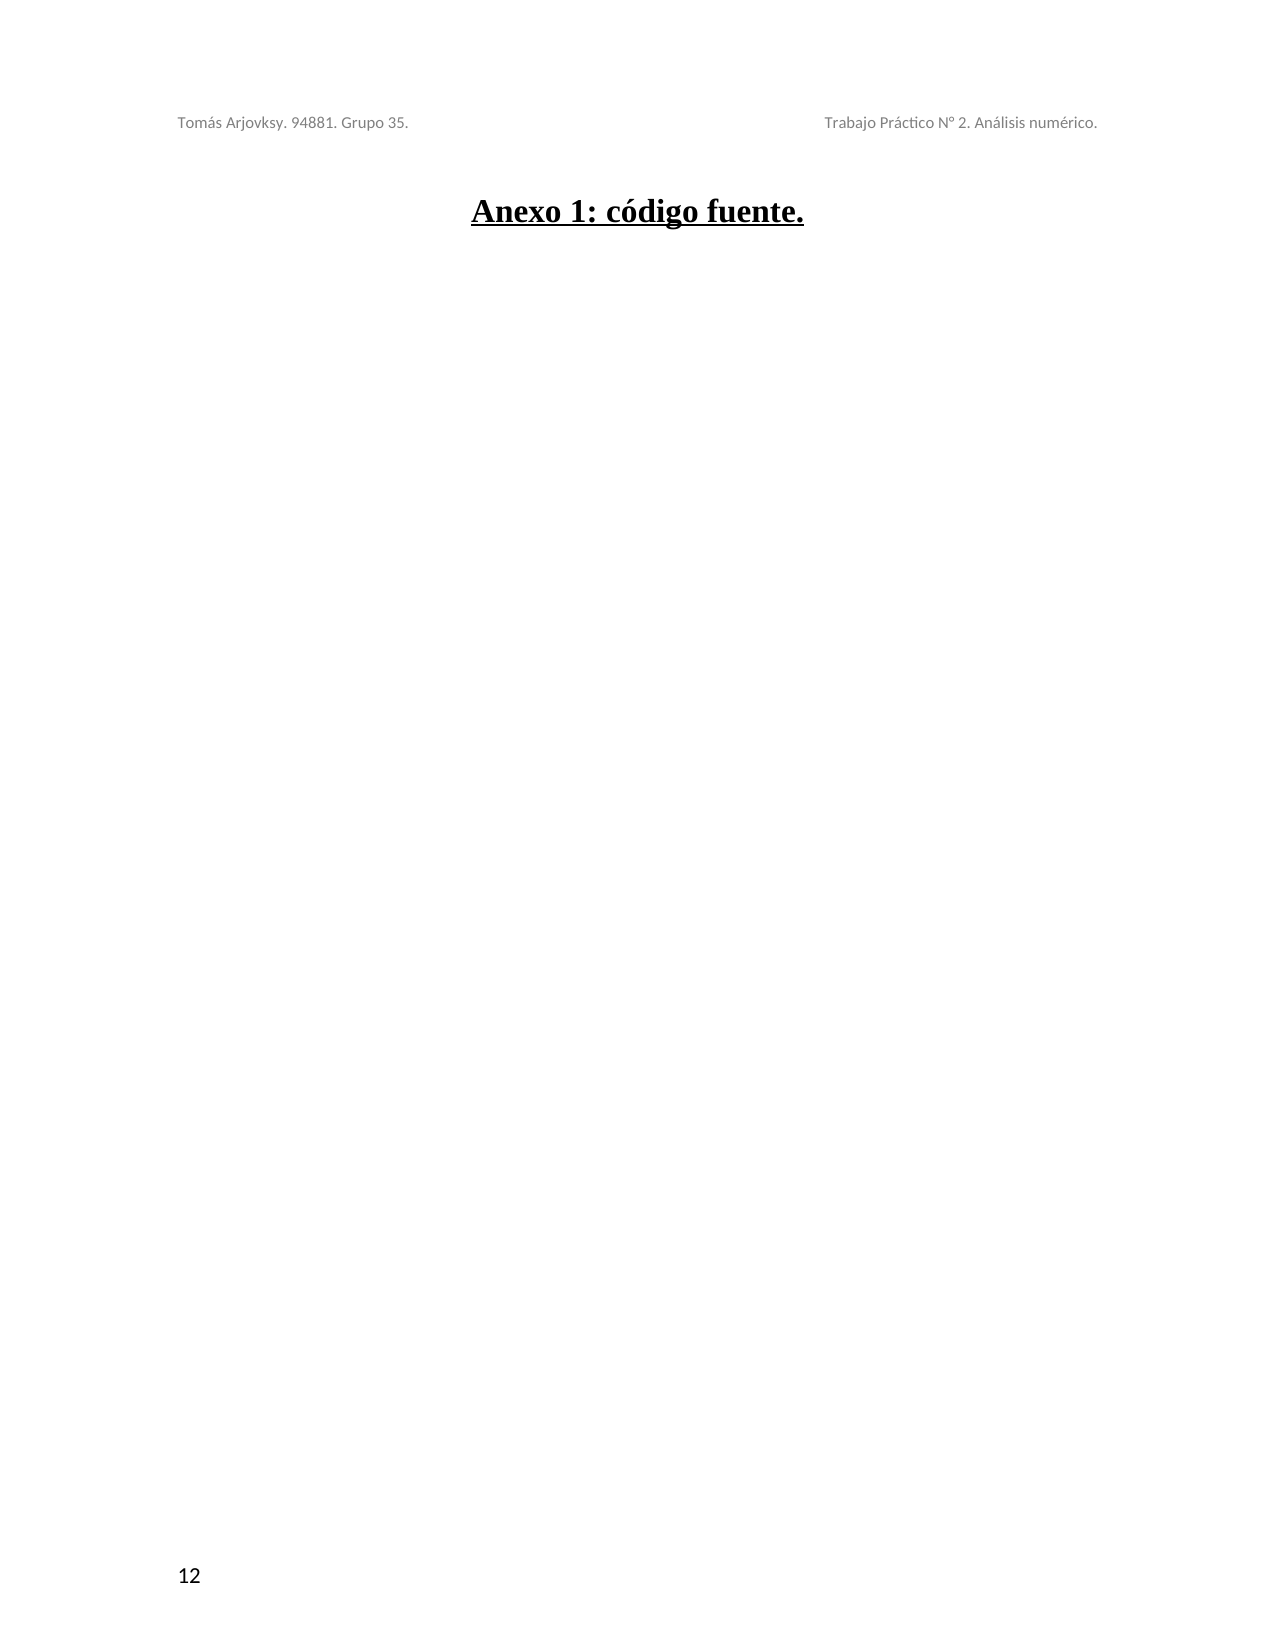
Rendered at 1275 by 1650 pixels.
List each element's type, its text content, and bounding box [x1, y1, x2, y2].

text Anexo 1: código fuente. [177, 191, 1098, 229]
